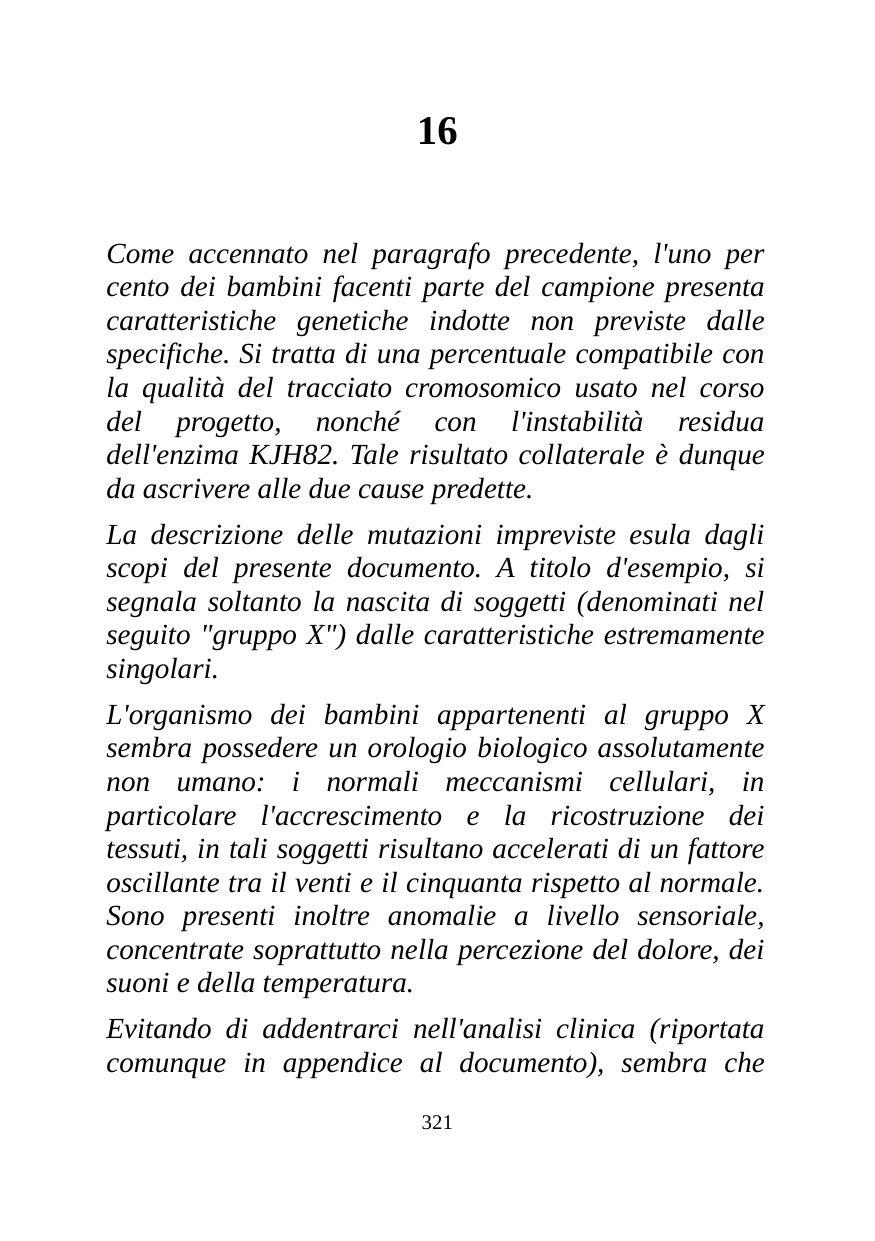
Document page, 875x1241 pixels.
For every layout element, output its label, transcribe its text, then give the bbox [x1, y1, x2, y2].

text Evitando di addentrarci nell'analisi clinica (riportata comunque in appendice al documento), sembra che [106, 1011, 768, 1078]
text La descrizione delle mutazioni impreviste esula dagli scopi del presente documento. A titolo d'esempio, si segnala soltanto la nascita di soggetti (denominati nel seguito "gruppo X") dalle caratteristiche estremamente singolari. [106, 517, 768, 684]
text L'organismo dei bambini appartenenti al gruppo X sembra possedere un orologio biologico assolutamente non umano: i normali meccanismi cellulari, in particolare l'accrescimento e la ricostruzione dei tessuti, in tali soggetti risultano accelerati di un fattore oscillante tra il venti e il cinquanta rispetto al normale. Sono presenti inoltre anomalie a livello sensoriale, concentrate soprattutto nella percezione del dolore, dei suoni e della temperatura. [106, 697, 768, 999]
subtitle 16 [106, 106, 768, 153]
text Come accennato nel paragrafo precedente, l'uno per cento dei bambini facenti parte del campione presenta caratteristiche genetiche indotte non previste dalle specifiche. Si tratta di una percentuale compatibile con la qualità del tracciato cromosomico usato nel corso del progetto, nonché con l'instabilità residua dell'enzima KJH82. Tale risultato collaterale è dunque da ascrivere alle due cause predette. [106, 236, 768, 504]
